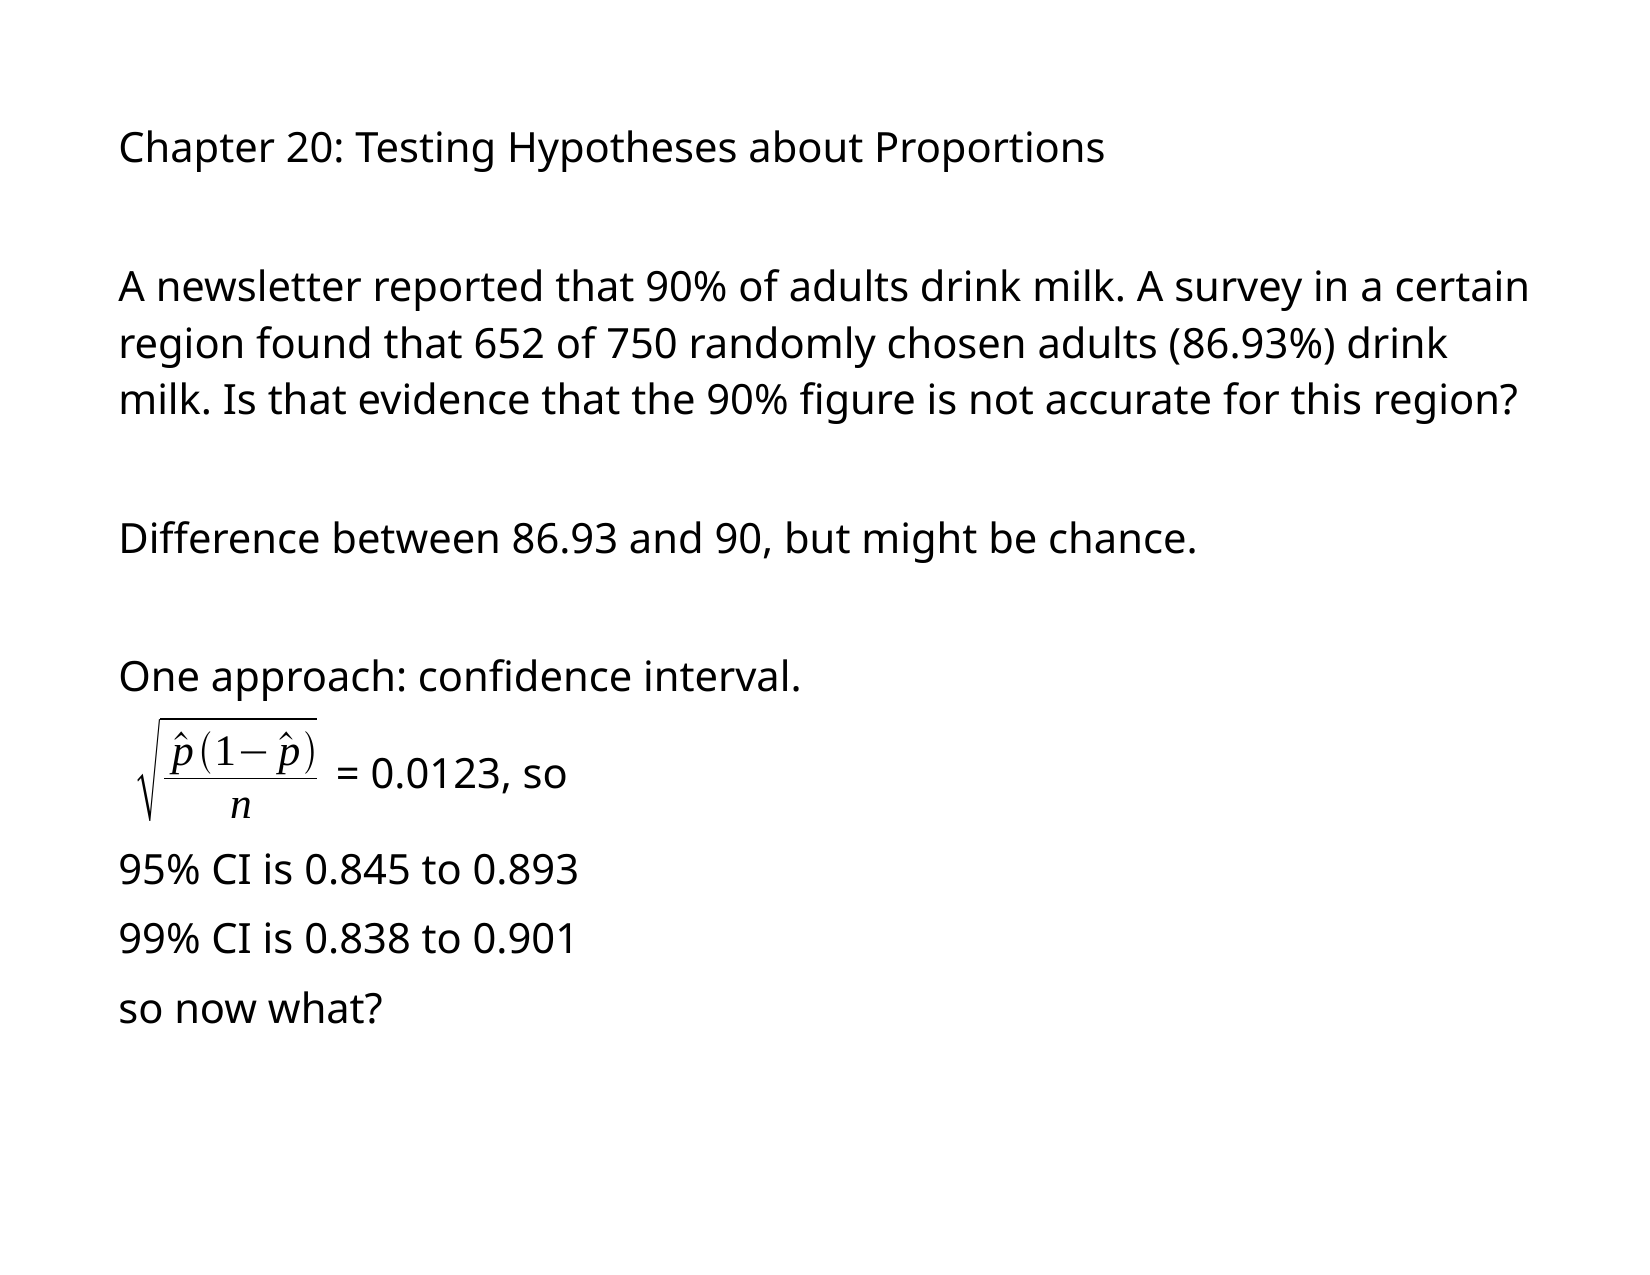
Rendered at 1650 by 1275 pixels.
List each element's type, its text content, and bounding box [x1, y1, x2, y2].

text Chapter 20: Testing Hypotheses about Proportions [118, 118, 1532, 175]
text A newsletter reported that 90% of adults drink milk. A survey in a certain region found that 652 of 750 randomly chosen adults (86.93%) drink milk. Is that evidence that the 90% figure is not accurate for this region? [118, 257, 1532, 427]
text so now what? [118, 978, 1532, 1035]
text 99% CI is 0.838 to 0.901 [118, 909, 1532, 966]
text Difference between 86.93 and 90, but might be chance. [118, 509, 1532, 566]
text One approach: confidence interval. [118, 647, 1532, 704]
text 95% CI is 0.845 to 0.893 [118, 840, 1532, 897]
text = 0.0123, so [118, 717, 1532, 827]
